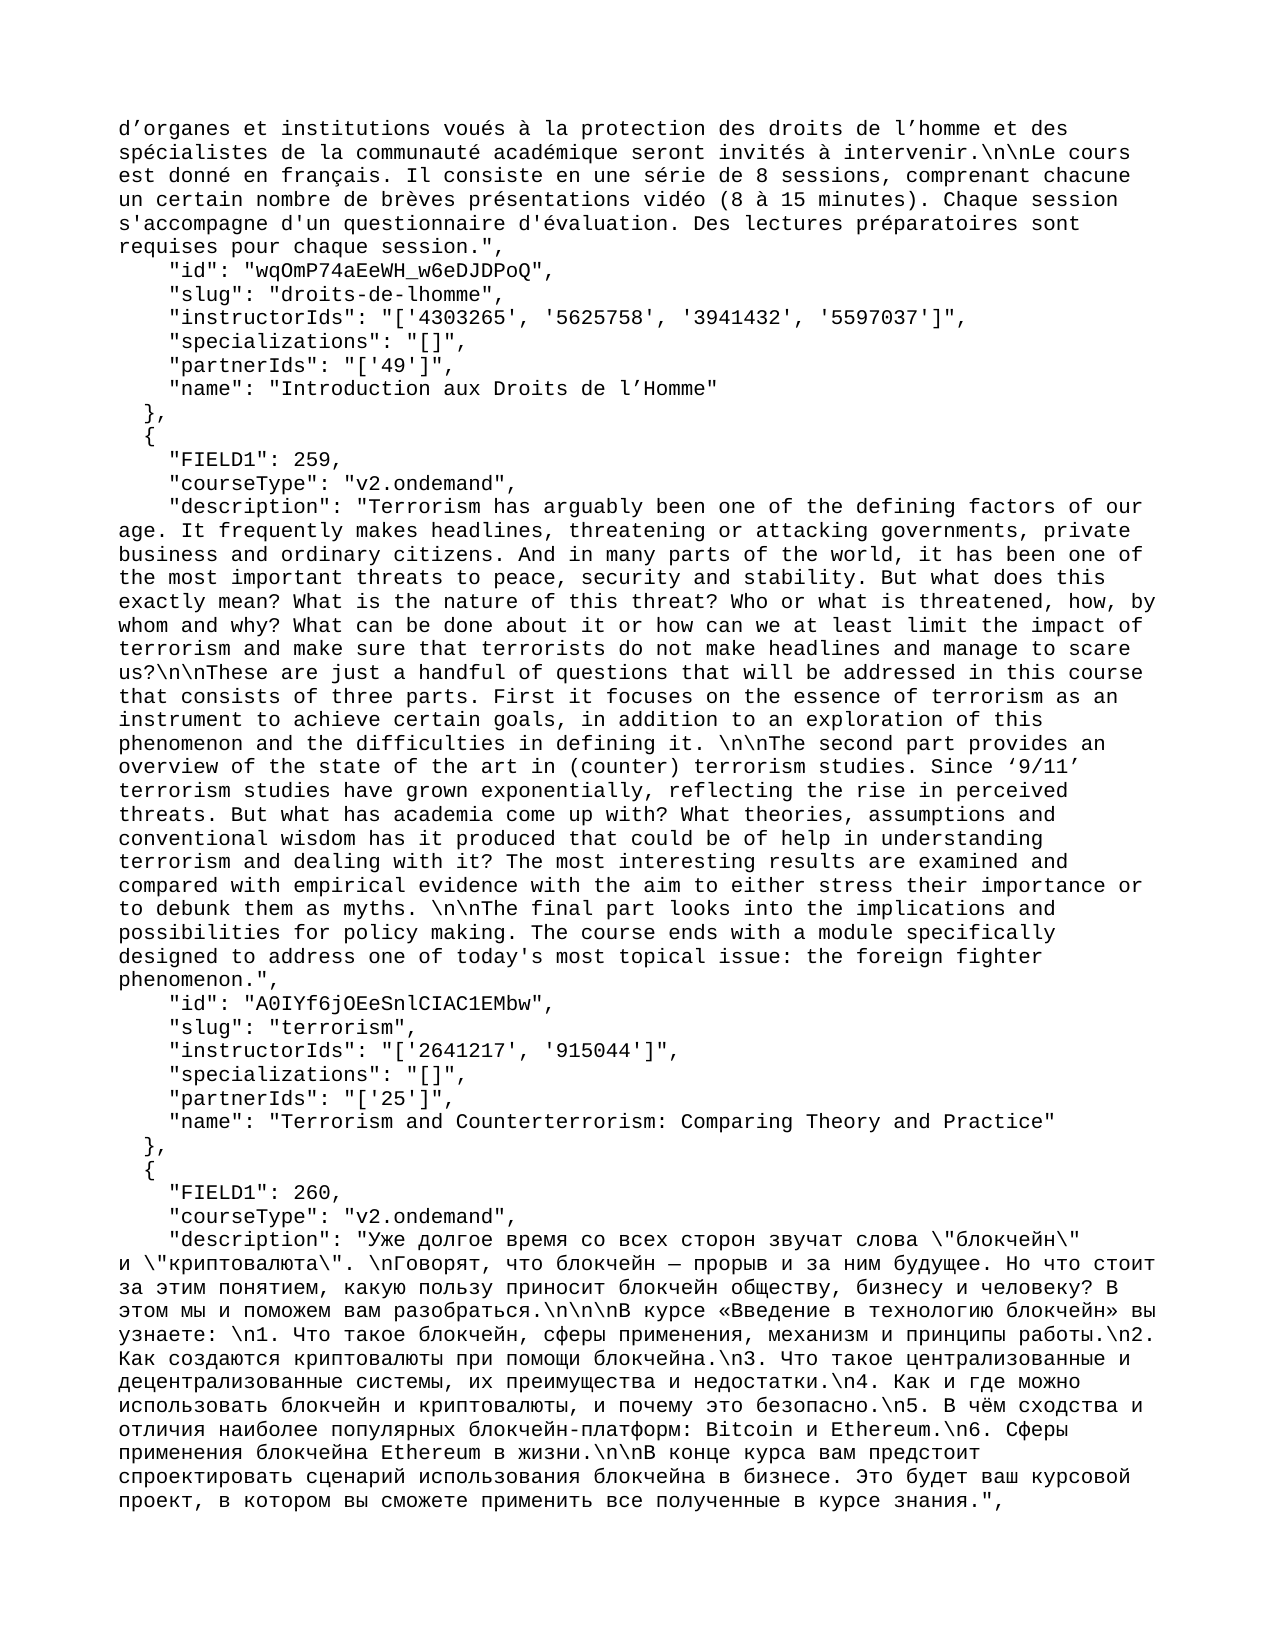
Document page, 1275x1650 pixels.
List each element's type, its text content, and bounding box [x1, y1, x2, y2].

text "name": "Terrorism and Counterterrorism: Comparing Theory and Practice" [118, 1111, 1157, 1135]
text "description": "Terrorism has arguably been one of the defining factors of our age. It frequently makes headlines, threatening or attacking governments, private business and ordinary citizens. And in many parts of the world, it has been one of the most important threats to peace, security and stability. But what does this exactly mean? What is the nature of this threat? Who or what is threatened, how, by whom and why? What can be done about it or how can we at least limit the impact of terrorism and make sure that terrorists do not make headlines and manage to scare us?\n\nThese are just a handful of questions that will be addressed in this course that consists of three parts. First it focuses on the essence of terrorism as an instrument to achieve certain goals, in addition to an exploration of this phenomenon and the difficulties in defining it. \n\nThe second part provides an overview of the state of the art in (counter) terrorism studies. Since ‘9/11’ terrorism studies have grown exponentially, reflecting the rise in perceived threats. But what has academia come up with? What theories, assumptions and conventional wisdom has it produced that could be of help in understanding terrorism and dealing with it? The most interesting results are examined and compared with empirical evidence with the aim to either stress their importance or to debunk them as myths. \n\nThe final part looks into the implications and possibilities for policy making. The course ends with a module specifically designed to address one of today's most topical issue: the foreign fighter phenomenon.", [118, 496, 1157, 993]
text "slug": "droits-de-lhomme", [118, 284, 1157, 307]
text "courseType": "v2.ondemand", [118, 1206, 1157, 1229]
text "FIELD1": 260, [118, 1182, 1157, 1206]
text { [118, 426, 1157, 449]
text "FIELD1": 259, [118, 449, 1157, 473]
text { [118, 1158, 1157, 1182]
text "specializations": "[]", [118, 331, 1157, 354]
text "partnerIds": "['49']", [118, 354, 1157, 378]
text "description": "Уже долгое время со всех сторон звучат слова \"блокчейн\" и \"криптовалюта\". \nГоворят, что блокчейн — прорыв и за ним будущее. Но что стоит за этим понятием, какую пользу приносит блокчейн обществу, бизнесу и человеку? В этом мы и поможем вам разобраться.\n\n\nВ курсе «Введение в технологию блокчейн» вы узнаете: \n1. Что такое блокчейн, сферы применения, механизм и принципы работы.\n2. Как создаются криптовалюты при помощи блокчейна.\n3. Что такое централизованные и децентрализованные системы, их преимущества и недостатки.\n4. Как и где можно использовать блокчейн и криптовалюты, и почему это безопасно.\n5. В чём сходства и отличия наиболее популярных блокчейн-платформ: Bitcoin и Ethereum.\n6. Сферы применения блокчейна Ethereum в жизни.\n\nВ конце курса вам предстоит спроектировать сценарий использования блокчейна в бизнесе. Это будет ваш курсовой проект, в котором вы сможете применить все полученные в курсе знания.", [118, 1229, 1157, 1513]
text "id": "wqOmP74aEeWH_w6eDJDPoQ", [118, 260, 1157, 284]
text }, [118, 1135, 1157, 1158]
text "instructorIds": "['4303265', '5625758', '3941432', '5597037']", [118, 307, 1157, 331]
text "id": "A0IYf6jOEeSnlCIAC1EMbw", [118, 993, 1157, 1017]
text "partnerIds": "['25']", [118, 1088, 1157, 1111]
text "name": "Introduction aux Droits de l’Homme" [118, 378, 1157, 402]
text "specializations": "[]", [118, 1064, 1157, 1088]
text d’organes et institutions voués à la protection des droits de l’homme et des spécialistes de la communauté académique seront invités à intervenir.\n\nLe cours est donné en français. Il consiste en une série de 8 sessions, comprenant chacune un certain nombre de brèves présentations vidéo (8 à 15 minutes). Chaque session s'accompagne d'un questionnaire d'évaluation. Des lectures préparatoires sont requises pour chaque session.", [118, 118, 1157, 260]
text "instructorIds": "['2641217', '915044']", [118, 1040, 1157, 1064]
text "slug": "terrorism", [118, 1017, 1157, 1040]
text "courseType": "v2.ondemand", [118, 473, 1157, 496]
text }, [118, 402, 1157, 426]
